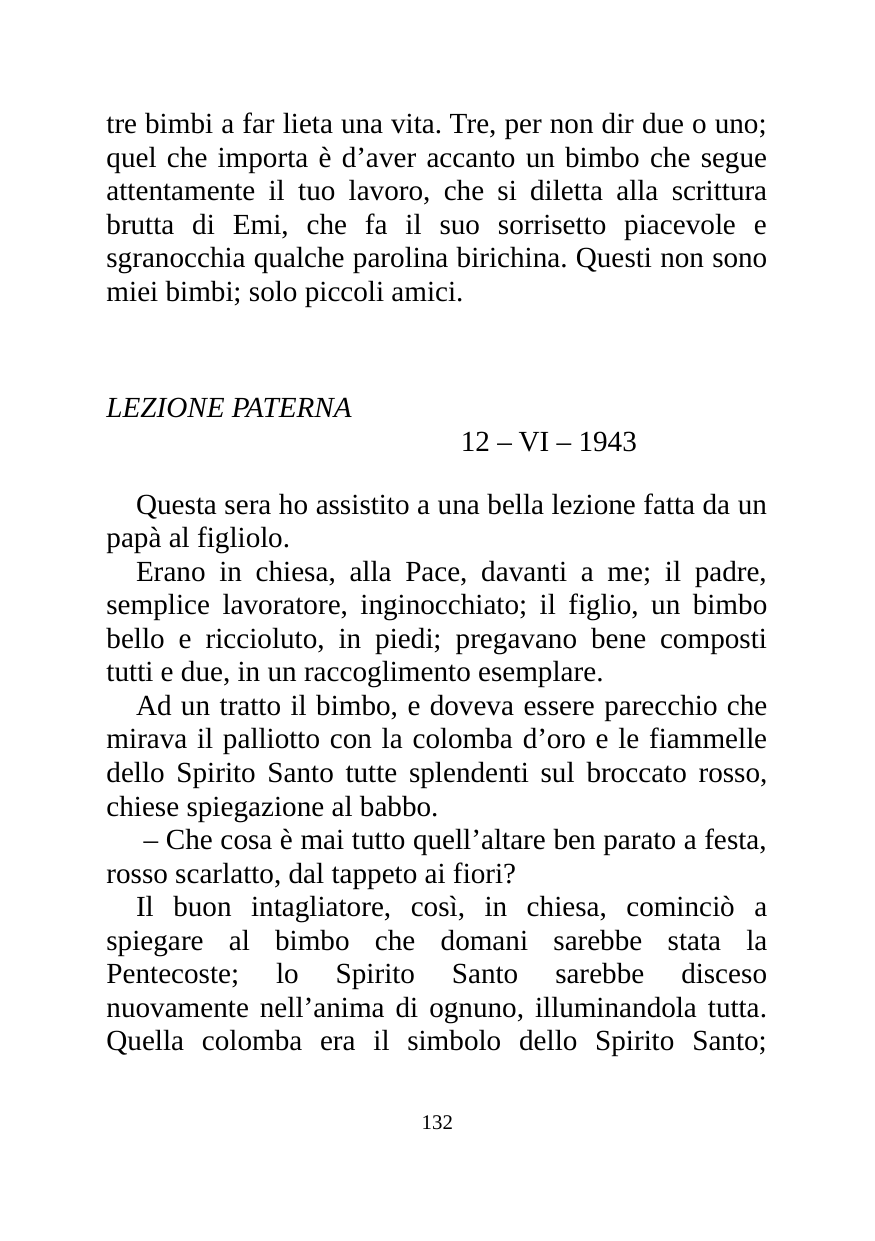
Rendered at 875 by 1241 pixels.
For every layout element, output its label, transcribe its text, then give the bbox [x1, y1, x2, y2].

text – Che cosa è mai tutto quell’altare ben parato a festa, rosso scarlatto, dal tappeto ai fiori? [106, 822, 768, 889]
text Ad un tratto il bimbo, e doveva essere parecchio che mirava il palliotto con la colomba d’oro e le fiammelle dello Spirito Santo tutte splendenti sul broccato rosso, chiese spiegazione al babbo. [106, 688, 768, 822]
text Erano in chiesa, alla Pace, davanti a me; il padre, semplice lavoratore, inginocchiato; il figlio, un bimbo bello e riccioluto, in piedi; pregavano bene composti tutti e due, in un raccoglimento esemplare. [106, 554, 768, 688]
subtitle LEZIONE PATERNA 12 – VI – 1943 [106, 390, 768, 457]
text tre bimbi a far lieta una vita. Tre, per non dir due o uno; quel che importa è d’aver accanto un bimbo che segue attentamente il tuo lavoro, che si diletta alla scrittura brutta di Emi, che fa il suo sorrisetto piacevole e sgranocchia qualche parolina birichina. Questi non sono miei bimbi; solo piccoli amici. [106, 106, 768, 307]
text Questa sera ho assistito a una bella lezione fatta da un papà al figliolo. [106, 487, 768, 554]
text Il buon intagliatore, così, in chiesa, cominciò a spiegare al bimbo che domani sarebbe stata la Pentecoste; lo Spirito Santo sarebbe disceso nuovamente nell’anima di ognuno, illuminandola tutta. Quella colomba era il simbolo dello Spirito Santo; [106, 889, 768, 1057]
